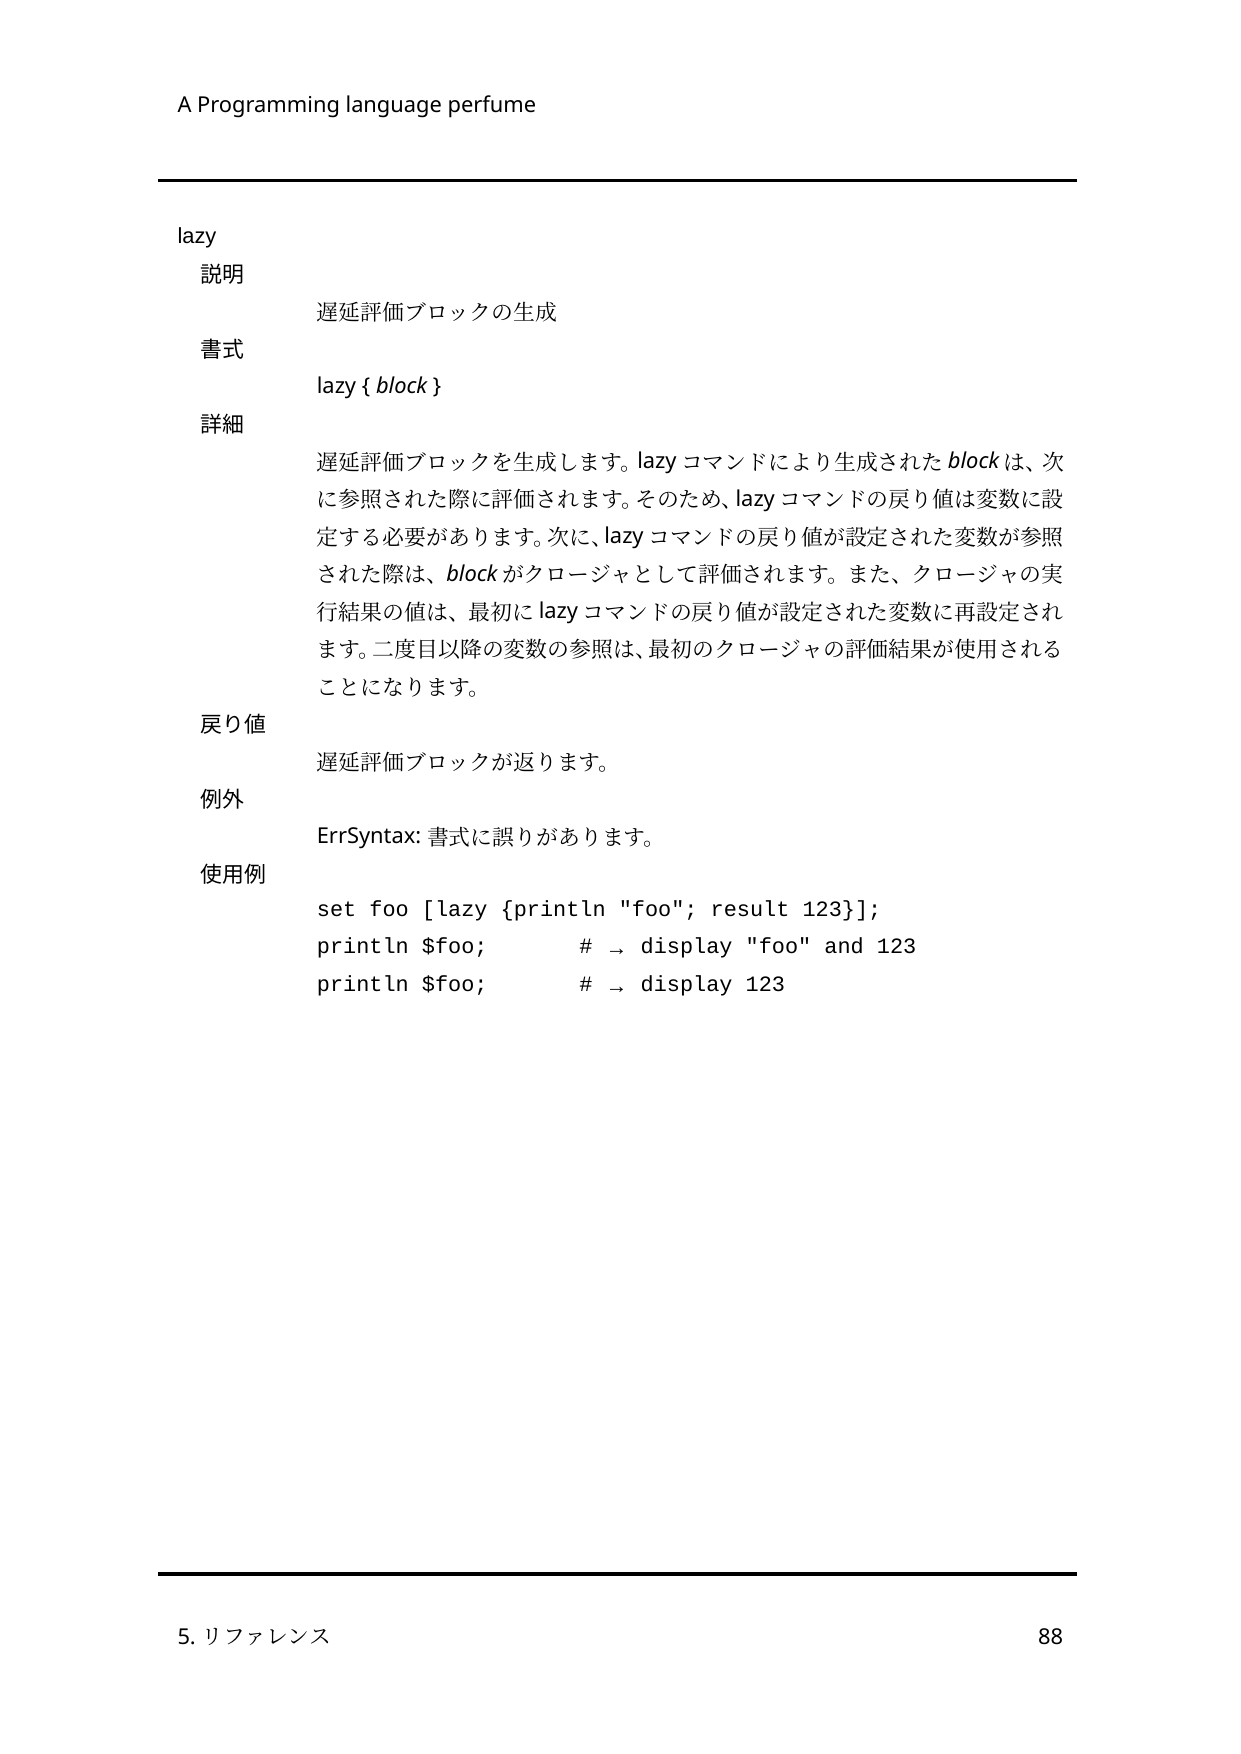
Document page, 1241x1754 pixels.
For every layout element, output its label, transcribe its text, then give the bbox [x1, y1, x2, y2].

table_cell 書式 [200, 329, 317, 404]
table_cell 詳細 [200, 404, 317, 704]
table_cell ErrSyntax: 書式に誤りがあります。 [317, 779, 1063, 854]
table_header 説明 [200, 254, 317, 329]
table_cell 戻り値 [200, 704, 317, 779]
table_cell 例外 [200, 779, 317, 854]
table_cell lazy { block } [317, 329, 1063, 404]
table_cell set foo [lazy {println "foo"; result 123}]; println $foo; # → display "foo" and 123 println $foo; # → display 123 [317, 854, 1063, 1004]
table_cell 遅延評価ブロックを生成します。lazyコマンドにより生成されたblockは、次に参照された際に評価されます。そのため、lazyコマンドの戻り値は変数に設定する必要があります。次に、lazyコマンドの戻り値が設定された変数が参照された際は、blockがクロージャとして評価されます。また、クロージャの実行結果の値は、最初にlazyコマンドの戻り値が設定された変数に再設定されます。二度目以降の変数の参照は、最初のクロージャの評価結果が使用されることになります。 [317, 404, 1063, 704]
table_header 遅延評価ブロックの生成 [317, 254, 1063, 329]
table_cell 遅延評価ブロックが返ります。 [317, 704, 1063, 779]
subtitle lazy [177, 217, 1063, 254]
table_cell 使用例 [200, 854, 317, 1004]
